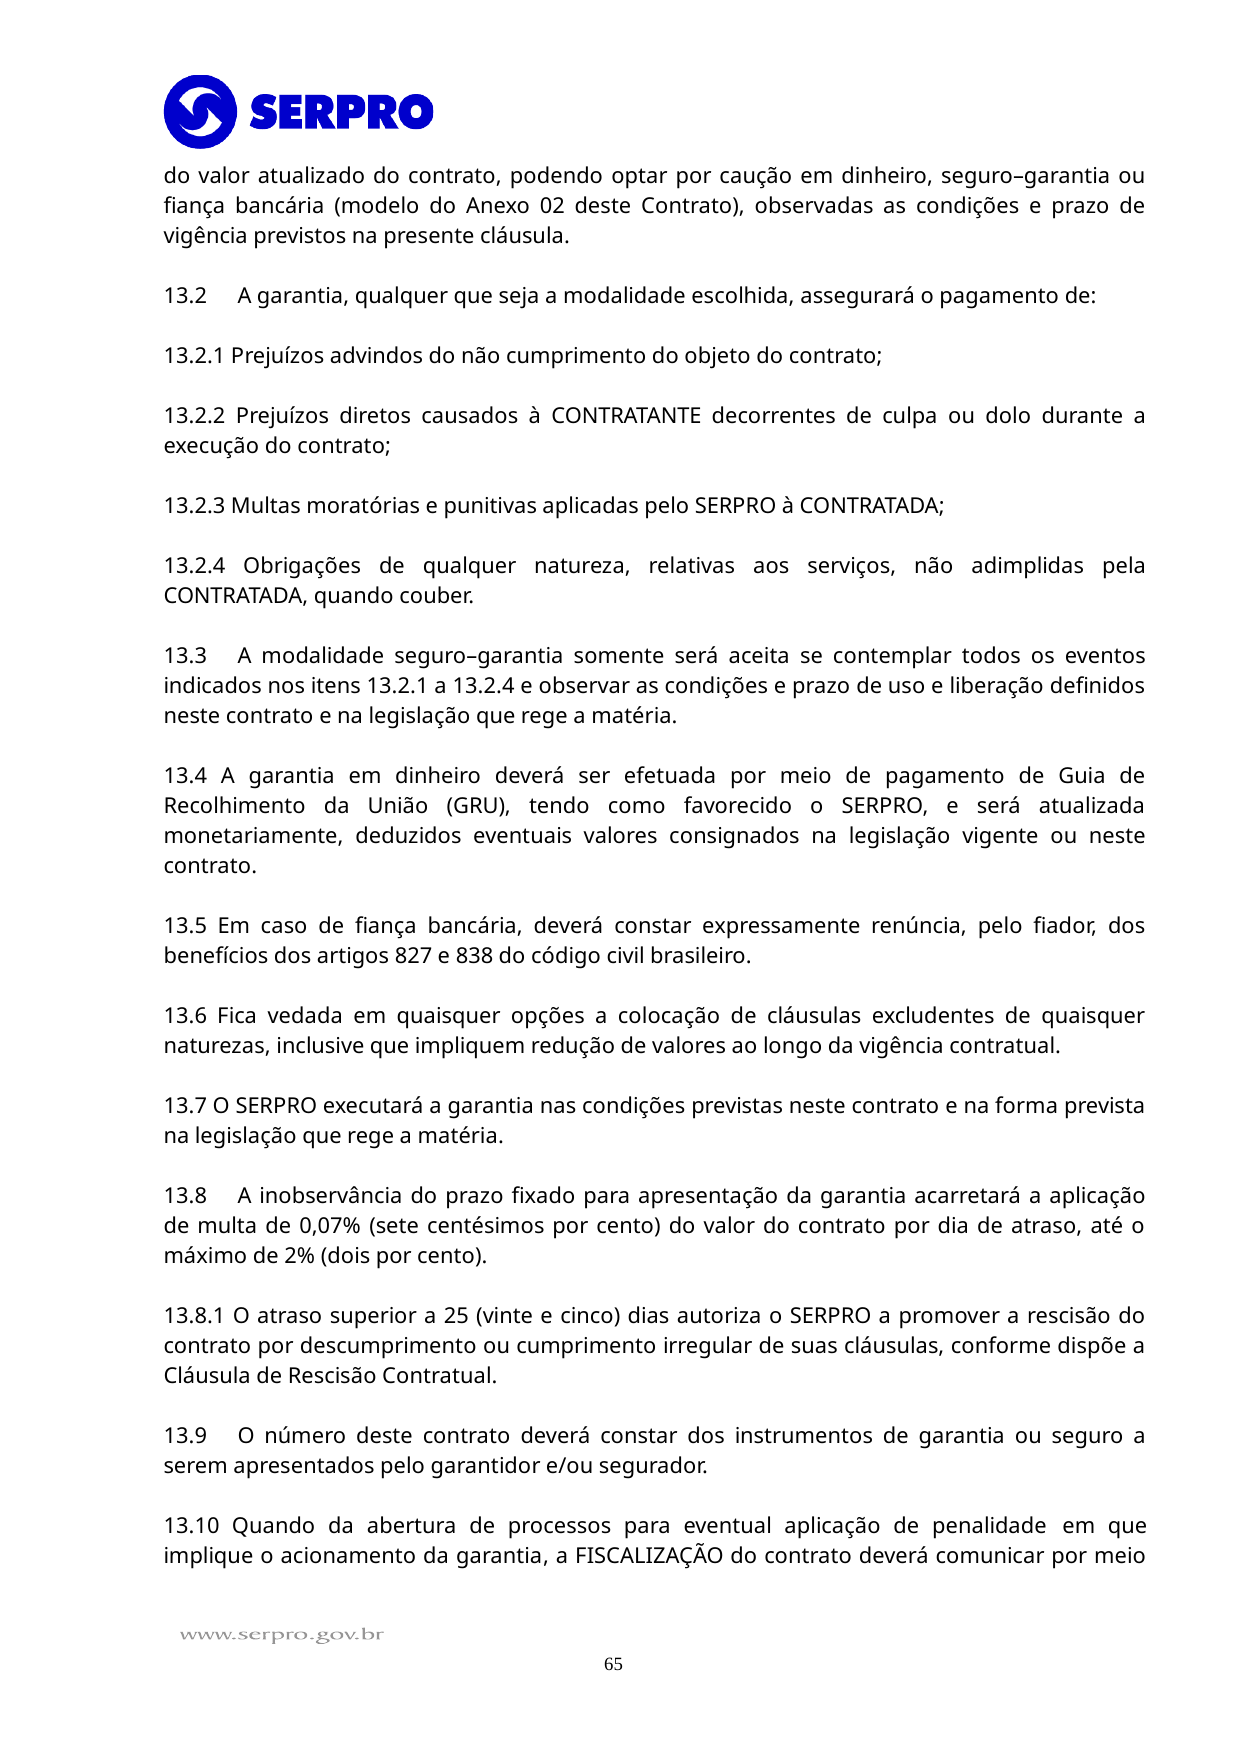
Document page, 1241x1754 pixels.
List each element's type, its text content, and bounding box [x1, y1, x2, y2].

picture [163, 75, 434, 149]
text 13.3 A modalidade seguro–garantia somente será aceita se contemplar todos os eventos indicados nos itens 13.2.1 a 13.2.4 e observar as condições e prazo de uso e liberação definidos neste contrato e na legislação que rege a matéria. [163, 640, 1147, 730]
text do valor atualizado do contrato, podendo optar por caução em dinheiro, seguro–garantia ou fiança bancária (modelo do Anexo 02 deste Contrato), observadas as condições e prazo de vigência previstos na presente cláusula. [163, 160, 1147, 250]
text 13.5 Em caso de fiança bancária, deverá constar expressamente renúncia, pelo fiador, dos benefícios dos artigos 827 e 838 do código civil brasileiro. [163, 910, 1147, 970]
text 13.10 Quando da abertura de processos para eventual aplicação de penalidade em que implique o acionamento da garantia, a FISCALIZAÇÃO do contrato deverá comunicar por meio [163, 1510, 1147, 1570]
text 13.9 O número deste contrato deverá constar dos instrumentos de garantia ou seguro a serem apresentados pelo garantidor e/ou segurador. [163, 1420, 1147, 1480]
text 13.2 A garantia, qualquer que seja a modalidade escolhida, assegurará o pagamento de: [163, 280, 1147, 310]
text 13.8 A inobservância do prazo fixado para apresentação da garantia acarretará a aplicação de multa de 0,07% (sete centésimos por cento) do valor do contrato por dia de atraso, até o máximo de 2% (dois por cento). [163, 1180, 1147, 1270]
text 13.7 O SERPRO executará a garantia nas condições previstas neste contrato e na forma prevista na legislação que rege a matéria. [163, 1090, 1147, 1150]
text 13.2.3 Multas moratórias e punitivas aplicadas pelo SERPRO à CONTRATADA; [163, 490, 1147, 520]
text 13.2.2 Prejuízos diretos causados à CONTRATANTE decorrentes de culpa ou dolo durante a execução do contrato; [163, 400, 1147, 460]
text 13.2.1 Prejuízos advindos do não cumprimento do objeto do contrato; [163, 340, 1147, 370]
text 13.2.4 Obrigações de qualquer natureza, relativas aos serviços, não adimplidas pela CONTRATADA, quando couber. [163, 550, 1147, 610]
text 13.4 A garantia em dinheiro deverá ser efetuada por meio de pagamento de Guia de Recolhimento da União (GRU), tendo como favorecido o SERPRO, e será atualizada monetariamente, deduzidos eventuais valores consignados na legislação vigente ou neste contrato. [163, 760, 1147, 880]
text 13.8.1 O atraso superior a 25 (vinte e cinco) dias autoriza o SERPRO a promover a rescisão do contrato por descumprimento ou cumprimento irregular de suas cláusulas, conforme dispõe a Cláusula de Rescisão Contratual. [163, 1300, 1147, 1390]
text 13.6 Fica vedada em quaisquer opções a colocação de cláusulas excludentes de quaisquer naturezas, inclusive que impliquem redução de valores ao longo da vigência contratual. [163, 1000, 1147, 1060]
